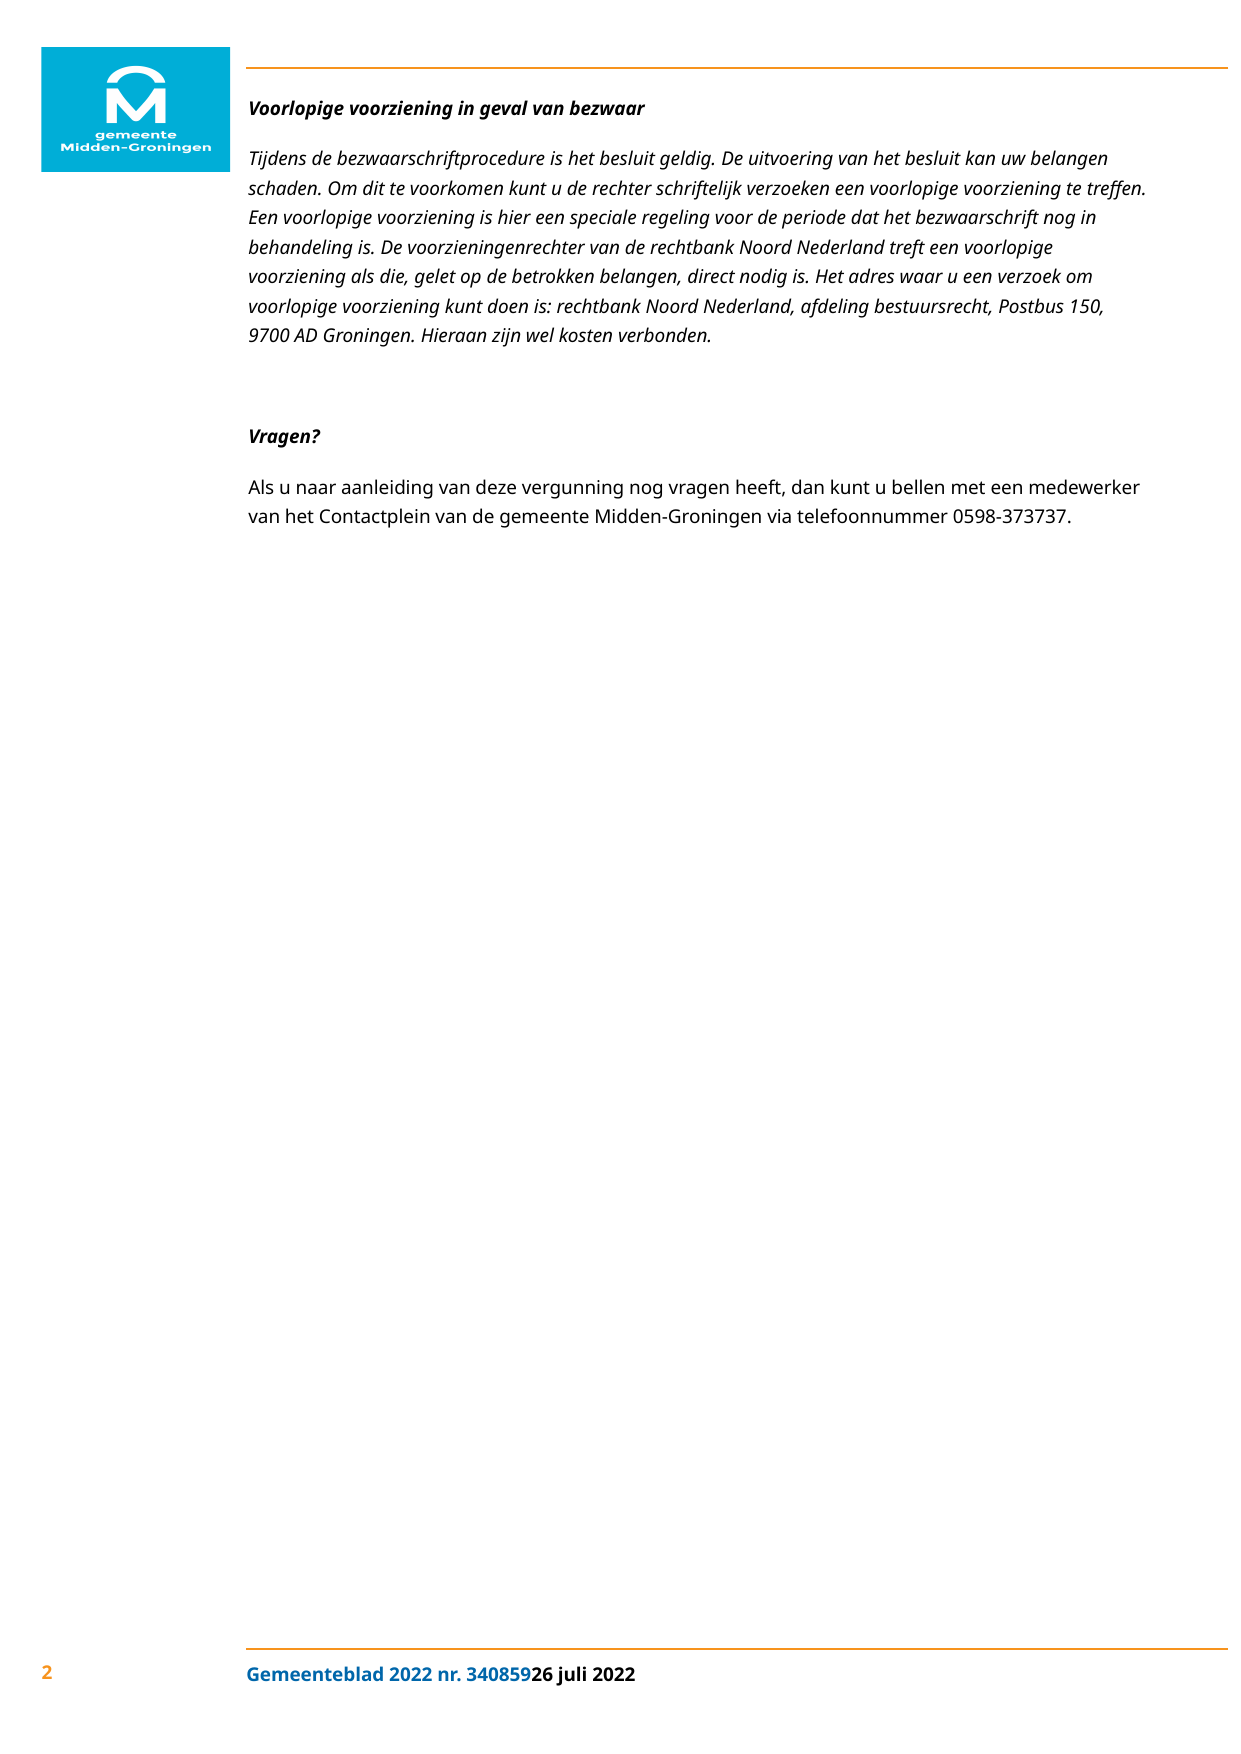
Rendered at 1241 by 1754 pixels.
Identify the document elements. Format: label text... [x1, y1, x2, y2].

text Vragen? [248, 423, 1152, 449]
text Tijdens de bezwaarschriftprocedure is het besluit geldig. De uitvoering van het besluit kan uw belangen schaden. Om dit te voorkomen kunt u de rechter schriftelijk verzoeken een voorlopige voorziening te treffen. Een voorlopige voorziening is hier een speciale regeling voor de periode dat het bezwaarschrift nog in behandeling is. De voorzieningenrechter van de rechtbank Noord Nederland treft een voorlopige voorziening als die, gelet op de betrokken belangen, direct nodig is. Het adres waar u een verzoek om voorlopige voorziening kunt doen is: rechtbank Noord Nederland, afdeling bestuursrecht, Postbus 150, 9700 AD Groningen. Hieraan zijn wel kosten verbonden. [248, 145, 1152, 348]
picture [184, 146, 190, 153]
text Voorlopige voorziening in geval van bezwaar [248, 95, 1152, 121]
picture [108, 66, 164, 82]
picture [107, 89, 165, 122]
text Als u naar aanleiding van deze vergunning nog vragen heeft, dan kunt u bellen met een medewerker van het Contactplein van de gemeente Midden-Groningen via telefoonnummer 0598-373737. [248, 474, 1152, 529]
